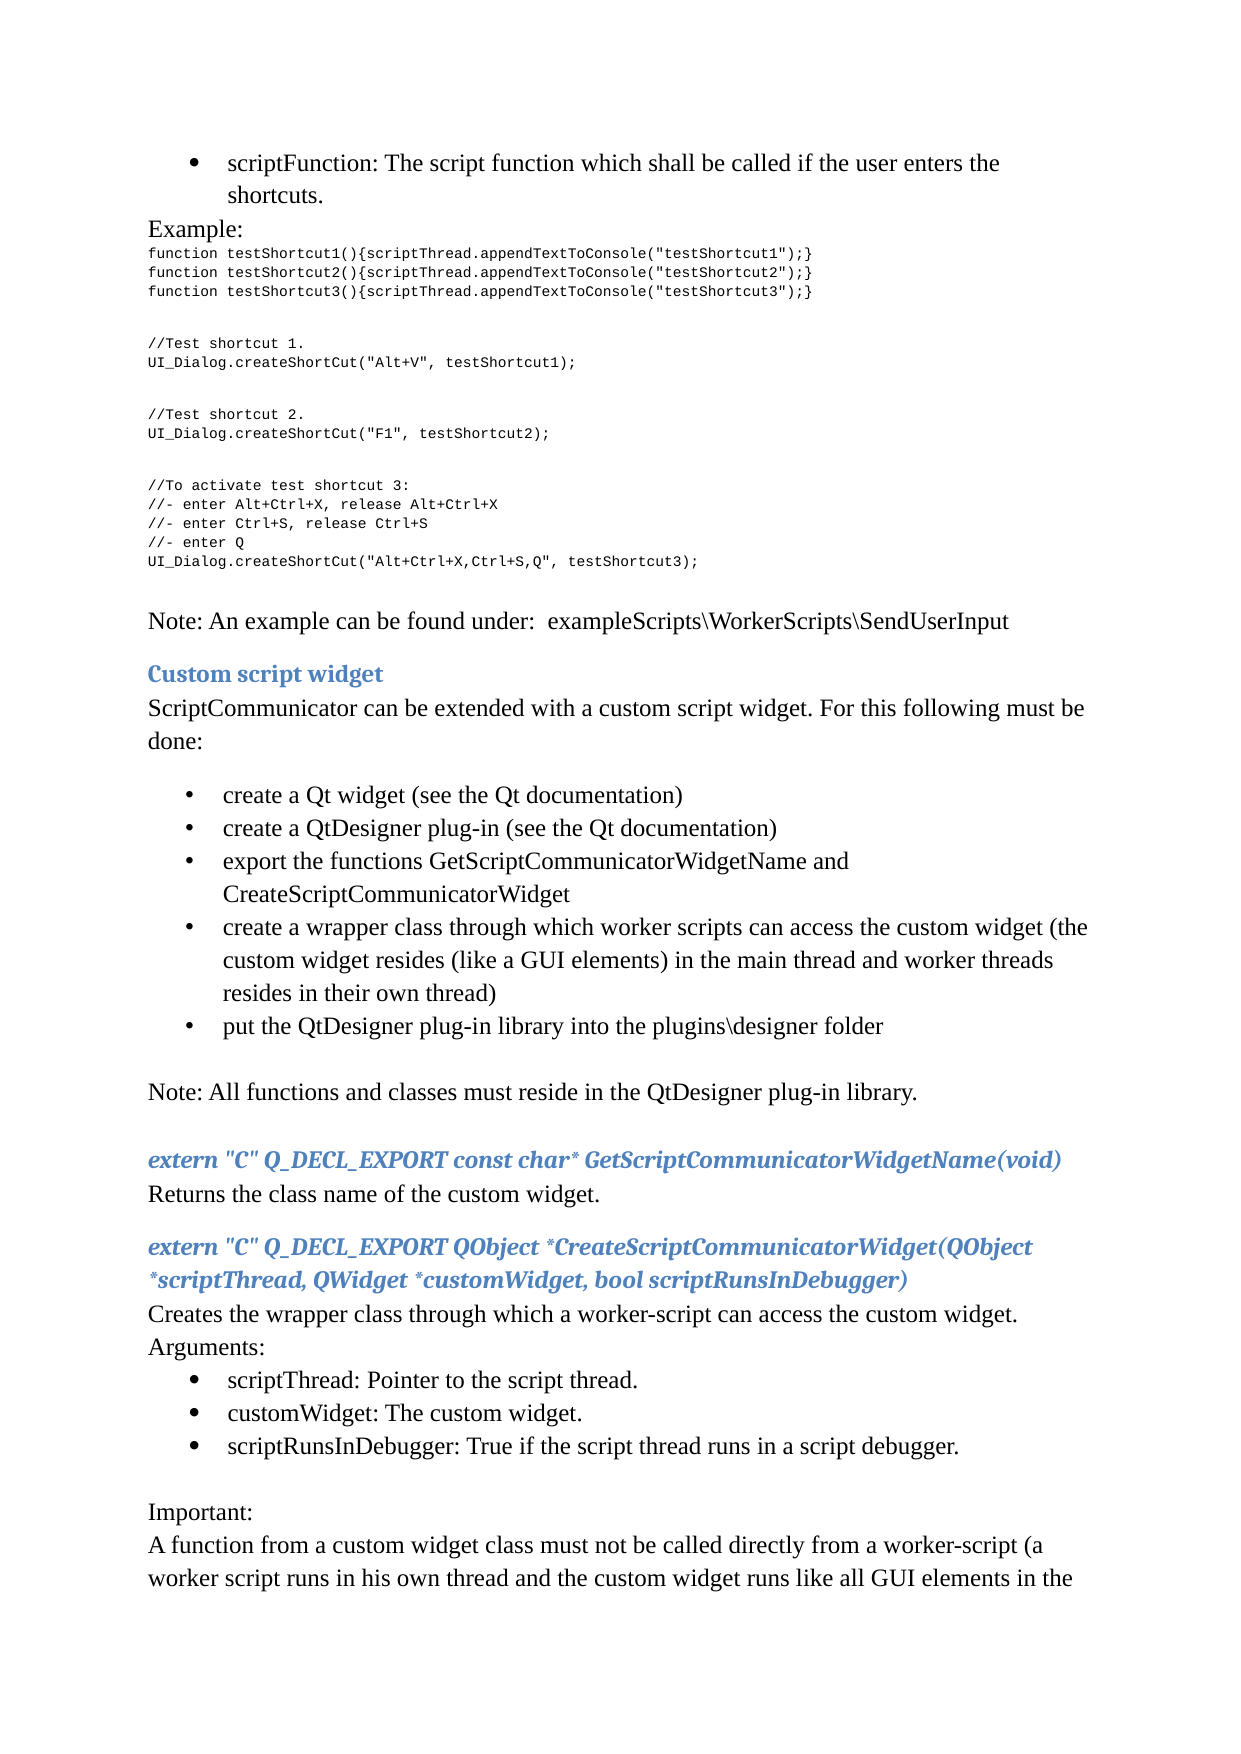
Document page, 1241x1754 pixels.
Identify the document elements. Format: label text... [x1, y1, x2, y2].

text //- enter Alt+Ctrl+X, release Alt+Ctrl+X [148, 497, 1093, 514]
text Example: [148, 214, 1093, 242]
text Arguments: [148, 1332, 1093, 1361]
text function testShortcut2(){scriptThread.appendTextToConsole("testShortcut2");} [148, 266, 1093, 282]
text //To activate test shortcut 3: [148, 478, 1093, 495]
list scriptRunsInDebugger: True if the script thread runs in a script debugger. [190, 1431, 1093, 1460]
list put the QtDesigner plug-in library into the plugins\designer folder [185, 1011, 1093, 1040]
text function testShortcut1(){scriptThread.appendTextToConsole("testShortcut1");} [148, 247, 1093, 263]
list create a Qt widget (see the Qt documentation) [185, 780, 1093, 809]
text //Test shortcut 1. [148, 337, 1093, 353]
text //- enter Q [148, 535, 1093, 552]
text Returns the class name of the custom widget. [148, 1179, 1093, 1208]
list scriptThread: Pointer to the script thread. [190, 1365, 1093, 1394]
subtitle extern "C" Q_DECL_EXPORT const char* GetScriptCommunicatorWidgetName(void) [148, 1146, 1093, 1175]
text //- enter Ctrl+S, release Ctrl+S [148, 516, 1093, 533]
text Important: A function from a custom widget class must not be called directly from a worker-script (a worker script runs in his own thread and the custom widget runs like all GUI elements in the [148, 1497, 1093, 1592]
list Note: An example can be found under: exampleScripts\WorkerScripts\SendUserInput [148, 606, 1093, 635]
list customWidget: The custom widget. [190, 1398, 1093, 1427]
list create a QtDesigner plug-in (see the Qt documentation) [185, 813, 1093, 842]
list scriptFunction: The script function which shall be called if the user enters the shortcuts. [190, 148, 1093, 209]
text Note: All functions and classes must reside in the QtDesigner plug-in library. [148, 1077, 1093, 1106]
text ScriptCommunicator can be extended with a custom script widget. For this following must be done: [148, 693, 1093, 755]
text UI_Dialog.createShortCut("F1", testShortcut2); [148, 426, 1093, 443]
list export the functions GetScriptCommunicatorWidgetName and CreateScriptCommunicatorWidget [185, 846, 1093, 908]
subtitle extern "C" Q_DECL_EXPORT QObject *CreateScriptCommunicatorWidget(QObject *scriptThread, QWidget *customWidget, bool scriptRunsInDebugger) [148, 1233, 1093, 1295]
text UI_Dialog.createShortCut("Alt+Ctrl+X,Ctrl+S,Q", testShortcut3); [148, 554, 1093, 571]
text Creates the wrapper class through which a worker-script can access the custom widget. [148, 1299, 1093, 1328]
list create a wrapper class through which worker scripts can access the custom widget (the custom widget resides (like a GUI elements) in the main thread and worker threads resides in their own thread) [185, 912, 1093, 1007]
subtitle Custom script widget [148, 660, 1093, 689]
text function testShortcut3(){scriptThread.appendTextToConsole("testShortcut3");} [148, 284, 1093, 301]
text UI_Dialog.createShortCut("Alt+V", testShortcut1); [148, 356, 1093, 372]
text //Test shortcut 2. [148, 407, 1093, 424]
